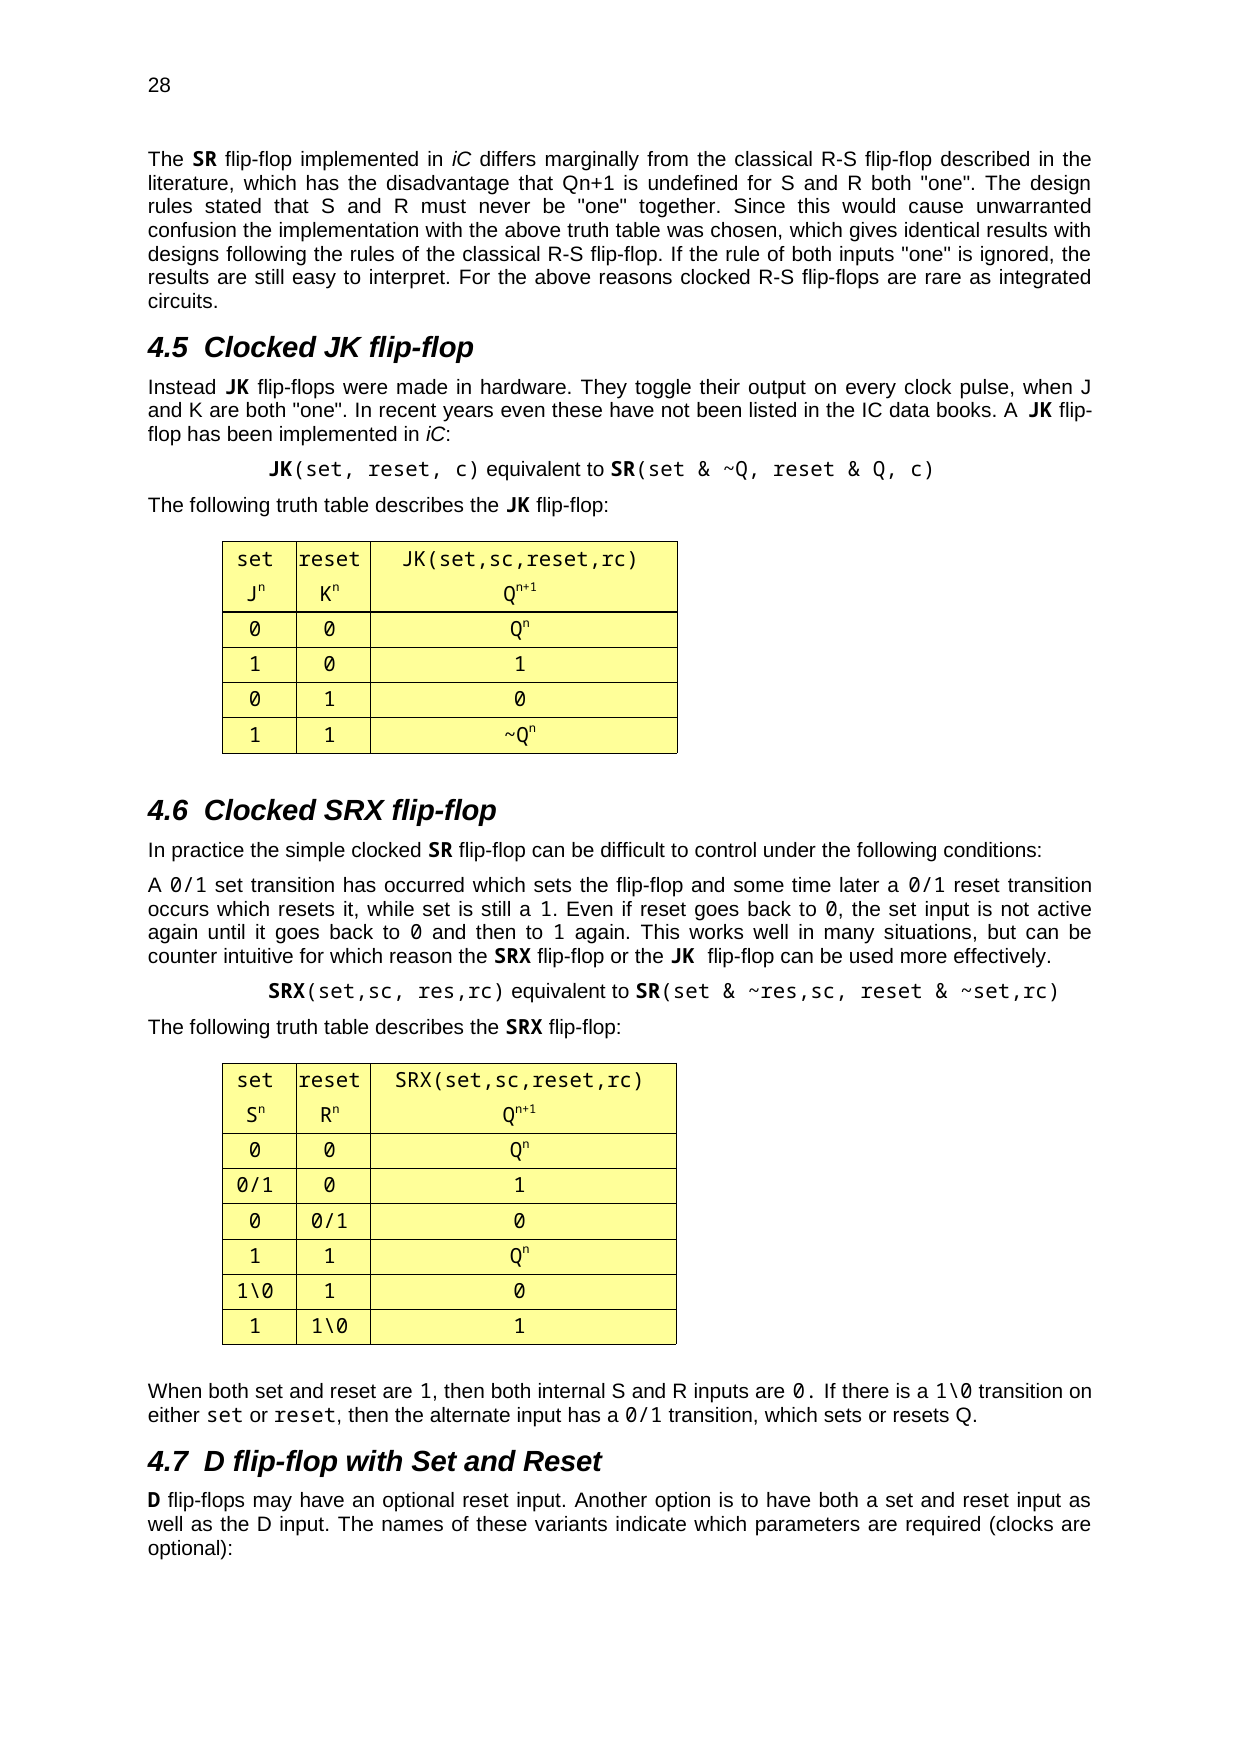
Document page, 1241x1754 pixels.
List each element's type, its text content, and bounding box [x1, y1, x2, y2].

table_header reset [297, 1064, 370, 1098]
table_cell 1 [223, 1240, 296, 1274]
table_cell Qn [371, 1240, 676, 1274]
table_cell 1 [297, 718, 370, 753]
table_cell 0 [297, 648, 370, 682]
table_cell 1 [371, 648, 677, 682]
table_cell 1 [223, 648, 296, 682]
table_cell Qn [371, 1134, 676, 1168]
table_cell 1\0 [297, 1310, 370, 1344]
table_cell Qn [371, 613, 677, 647]
table_cell 1 [297, 1275, 370, 1309]
table_cell 0/1 [223, 1169, 296, 1203]
table_cell 1 [371, 1310, 676, 1344]
table_cell 1 [297, 1240, 370, 1274]
text JK(set, reset, c) equivalent to SR(set & ~Q, reset & Q, c) [268, 458, 1092, 482]
table_header set [223, 542, 296, 576]
table_cell 0 [371, 1204, 676, 1239]
table_header set [223, 1064, 296, 1098]
table_cell Qn+1 [371, 1098, 676, 1133]
table_cell 0 [297, 1169, 370, 1203]
table_cell 1 [223, 1310, 296, 1344]
table_cell Qn+1 [371, 576, 677, 611]
text The following truth table describes the SRX flip-flop: [148, 1015, 1092, 1039]
text D flip-flops may have an optional reset input. Another option is to have both a set and reset input as well as the D input. The names of these variants indicate which parameters are required (clocks are optional): [148, 1489, 1092, 1560]
table_cell 0 [223, 683, 296, 717]
table_header reset [297, 542, 370, 576]
text SRX(set,sc, res,rc) equivalent to SR(set & ~res,sc, reset & ~set,rc) [268, 980, 1092, 1004]
table_cell Sn [223, 1098, 296, 1133]
table_header SRX(set,sc,reset,rc) [371, 1064, 676, 1098]
table_cell 1 [297, 683, 370, 717]
subtitle Clocked SRX flip-flop [148, 794, 1092, 826]
table_cell Jn [223, 576, 296, 611]
table_cell 0 [297, 1134, 370, 1168]
subtitle D flip-flop with Set and Reset [148, 1445, 1092, 1477]
table_cell 0 [371, 683, 677, 717]
text Instead JK flip-flops were made in hardware. They toggle their output on every clock pulse, when J and K are both "one". In recent years even these have not been listed in the IC data books. A JK flip-flop has been implemented in iC: [148, 375, 1092, 446]
text In practice the simple clocked SR flip-flop can be difficult to control under the following conditions: [148, 838, 1092, 862]
subtitle Clocked JK flip-flop [148, 331, 1092, 363]
table_cell ~Qn [371, 718, 677, 753]
table_header JK(set,sc,reset,rc) [371, 542, 677, 576]
table_cell 0/1 [297, 1204, 370, 1239]
text The SR flip-flop implemented in iC differs marginally from the classical R-S flip-flop described in the literature, which has the disadvantage that Qn+1 is undefined for S and R both "one". The design rules stated that S and R must never be "one" together. Since this would cause unwarranted confusion the implementation with the above truth table was chosen, which gives identical results with designs following the rules of the classical R-S flip-flop. If the rule of both inputs "one" is ignored, the results are still easy to interpret. For the above reasons clocked R-S flip-flops are rare as integrated circuits. [148, 148, 1092, 313]
table_cell Rn [297, 1098, 370, 1133]
table_cell 1 [371, 1169, 676, 1203]
table_cell 0 [223, 613, 296, 647]
text The following truth table describes the JK flip-flop: [148, 494, 1092, 518]
table_cell 0 [223, 1204, 296, 1239]
table_cell Kn [297, 576, 370, 611]
table_cell 0 [223, 1134, 296, 1168]
table_cell 0 [371, 1275, 676, 1309]
table_cell 0 [297, 613, 370, 647]
text A 0/1 set transition has occurred which sets the flip-flop and some time later a 0/1 reset transition occurs which resets it, while set is still a 1. Even if reset goes back to 0, the set input is not active again until it goes back to 0 and then to 1 again. This works well in many situations, but can be counter intuitive for which reason the SRX flip-flop or the JK flip-flop can be used more effectively. [148, 874, 1092, 968]
table_cell 1\0 [223, 1275, 296, 1309]
text When both set and reset are 1, then both internal S and R inputs are 0. If there is a 1\0 transition on either set or reset, then the alternate input has a 0/1 transition, which sets or resets Q. [148, 1380, 1092, 1427]
table_cell 1 [223, 718, 296, 753]
